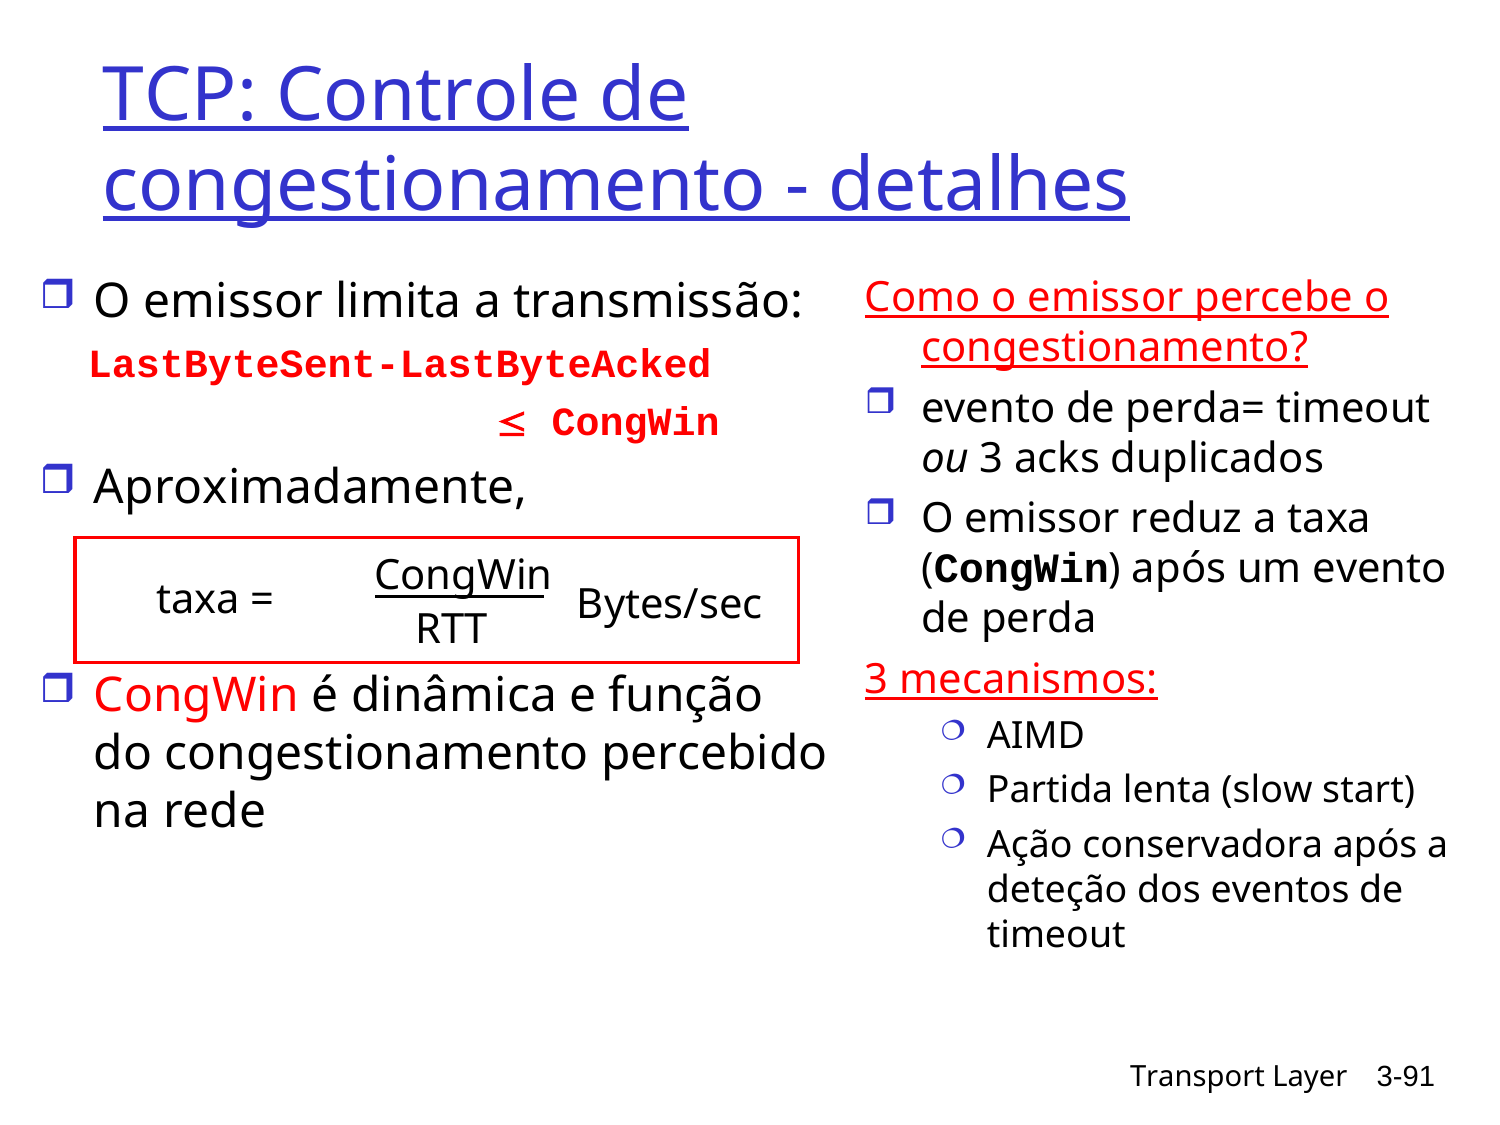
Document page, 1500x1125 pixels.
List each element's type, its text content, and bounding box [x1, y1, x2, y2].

text_box CongWin [359, 540, 573, 606]
text_box 3-<número> [1339, 1050, 1451, 1125]
list Como o emissor percebe o congestionamento? evento de perda= timeout ou 3 acks duplicados O emissor reduz a taxa (CongWin) após um evento de perda 3 mecanismos: AIMD Partida lenta (slow start) Ação conservadora após a deteção dos eventos de timeout [849, 262, 1476, 1026]
text_box Bytes/sec [561, 569, 778, 636]
text_box CongWin [457, 569, 469, 586]
list O emissor limita a transmissão: LastByteSent-LastByteAcked  CongWin Aproximadamente, CongWin é dinâmica e função do congestionamento percebido na rede [24, 262, 849, 850]
text_box RTT [400, 598, 508, 661]
text_box taxa = [141, 563, 296, 630]
text_box Transport Layer [887, 1050, 1339, 1125]
title TCP: Controle de congestionamento - detalhes [87, 37, 1363, 225]
